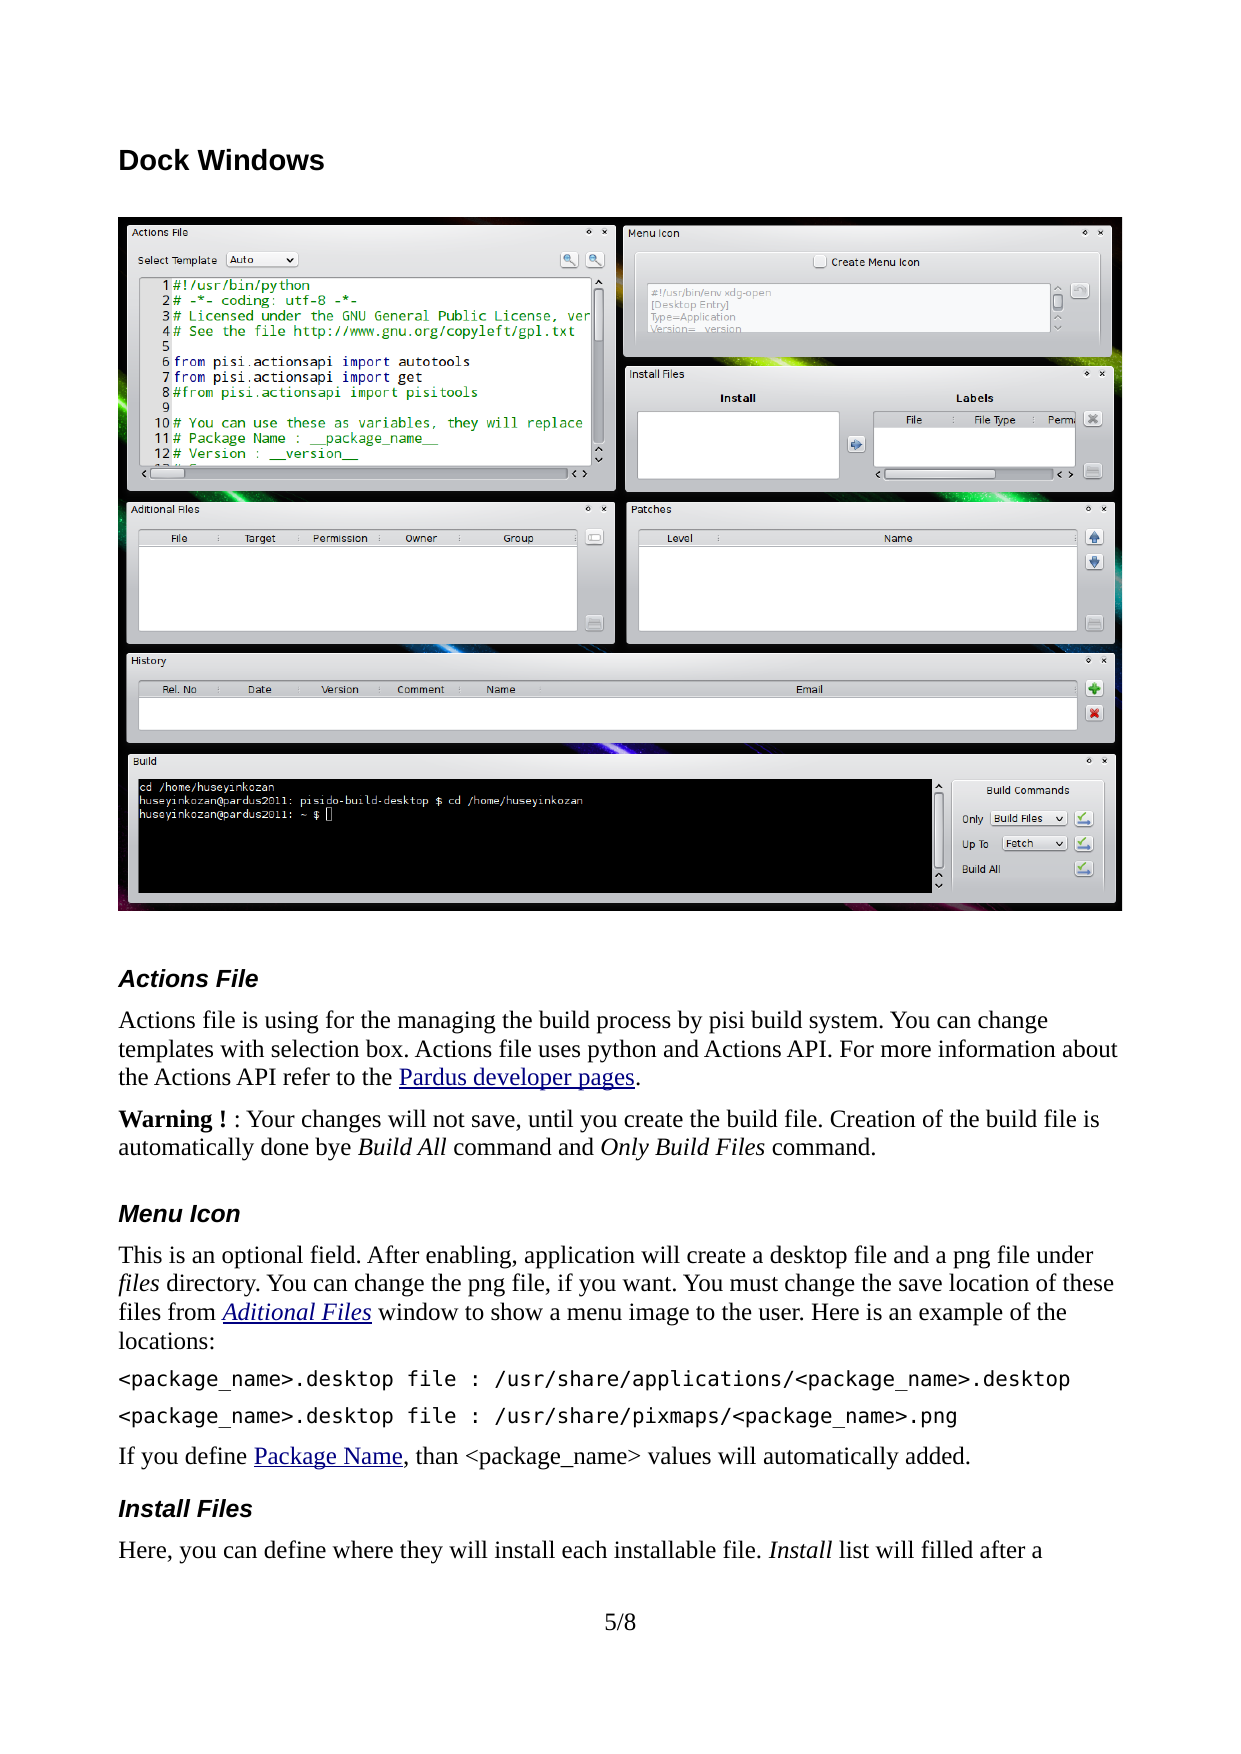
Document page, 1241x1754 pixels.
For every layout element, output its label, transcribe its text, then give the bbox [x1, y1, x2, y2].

subtitle Actions File [118, 964, 1122, 992]
picture [118, 217, 1123, 911]
text <package_name>.desktop file : /usr/share/pixmaps/<package_name>.png [118, 1404, 1122, 1428]
subtitle Dock Windows [118, 143, 1122, 177]
text <package_name>.desktop file : /usr/share/applications/<package_name>.desktop [118, 1367, 1122, 1392]
text If you define Package Name, than <package_name> values will automatically added. [118, 1441, 1122, 1469]
text This is an optional field. After enabling, application will create a desktop file and a png file under files directory. You can change the png file, if you want. You must change the save location of these files from Aditional Files window to show a menu image to the user. Here is an example of the locations: [118, 1240, 1122, 1355]
text Warning ! : Your changes will not save, until you create the build file. Creation of the build file is automatically done bye Build All command and Only Build Files command. [118, 1104, 1122, 1161]
subtitle Install Files [118, 1494, 1122, 1523]
text Here, you can define where they will install each installable file. Install list will filled after a [118, 1536, 1122, 1564]
text Actions file is using for the managing the build process by pisi build system. You can change templates with selection box. Actions file uses python and Actions API. For more information about the Actions API refer to the Pardus developer pages. [118, 1005, 1122, 1091]
subtitle Menu Icon [118, 1199, 1122, 1227]
